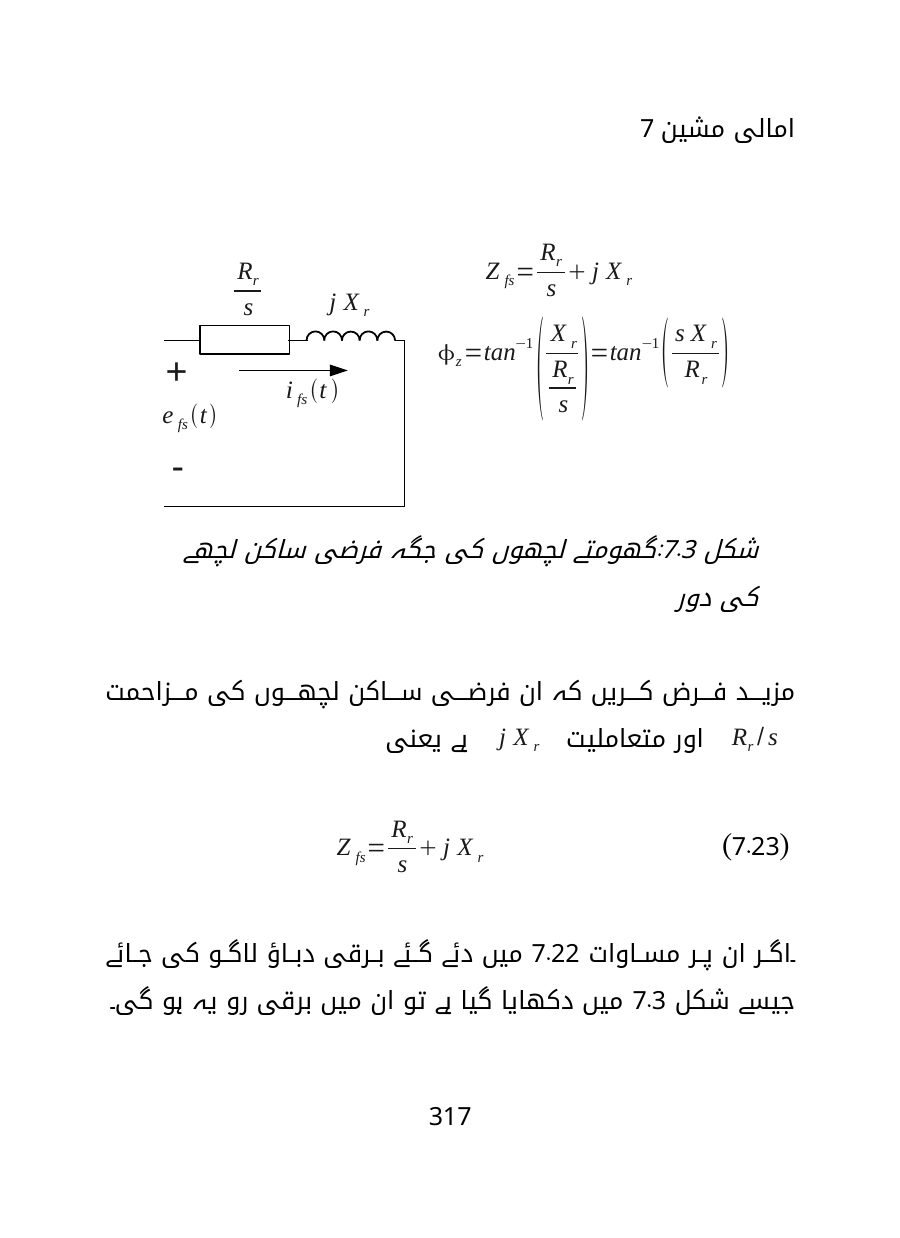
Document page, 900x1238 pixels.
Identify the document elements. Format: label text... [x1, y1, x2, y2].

table_header [105, 810, 705, 896]
table_header (7.23) [705, 810, 795, 896]
text ۔اگر ان پر مساوات 7.22 میں دئے گئے برقی دباؤ لاگو کی جائے جیسے شکل 7.3 میں دکھایا گیا ہے تو ان میں برقی رو یہ ہو گی۔ [105, 930, 795, 1025]
text مزید فرض کریں کہ ان فرضی ساکن لچھوں کی مزاحمت اور متعاملیت ہے یعنی [105, 668, 795, 763]
text شکل 7.3:گھومتے لچھوں کی جگہ فرضی ساکن لچھے کی دور [140, 195, 758, 622]
